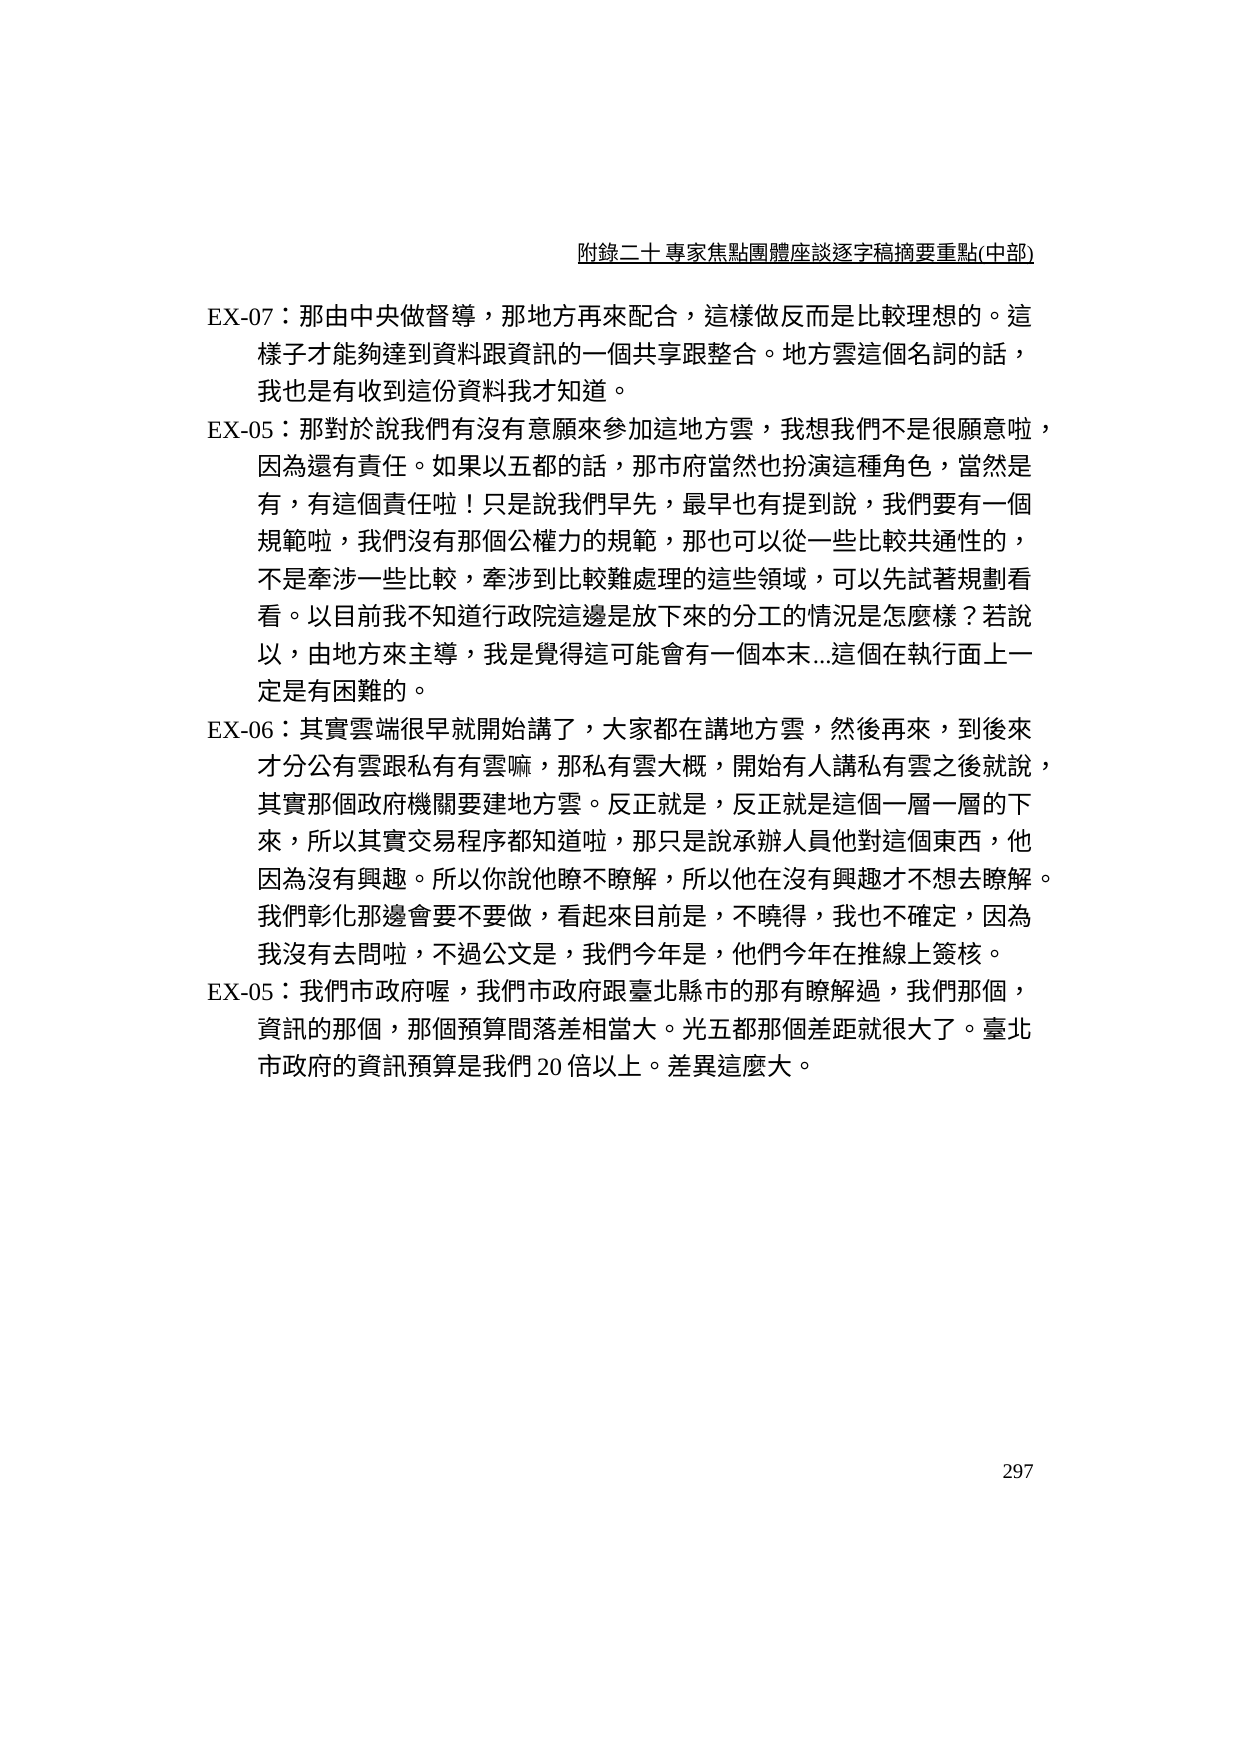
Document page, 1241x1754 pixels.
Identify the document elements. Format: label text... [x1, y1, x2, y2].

text EX-07：那由中央做督導，那地方再來配合，這樣做反而是比較理想的。這樣子才能夠達到資料跟資訊的一個共享跟整合。地方雲這個名詞的話，我也是有收到這份資料我才知道。 [207, 295, 1033, 408]
text EX-06：其實雲端很早就開始講了，大家都在講地方雲，然後再來，到後來才分公有雲跟私有有雲嘛，那私有雲大概，開始有人講私有雲之後就說，其實那個政府機關要建地方雲。反正就是，反正就是這個一層一層的下來，所以其實交易程序都知道啦，那只是說承辦人員他對這個東西，他因為沒有興趣。所以你說他瞭不瞭解，所以他在沒有興趣才不想去瞭解。我們彰化那邊會要不要做，看起來目前是，不曉得，我也不確定，因為我沒有去問啦，不過公文是，我們今年是，他們今年在推線上簽核。 [207, 708, 1033, 970]
text EX-05：那對於說我們有沒有意願來參加這地方雲，我想我們不是很願意啦，因為還有責任。如果以五都的話，那市府當然也扮演這種角色，當然是有，有這個責任啦！只是說我們早先，最早也有提到說，我們要有一個規範啦，我們沒有那個公權力的規範，那也可以從一些比較共通性的，不是牽涉一些比較，牽涉到比較難處理的這些領域，可以先試著規劃看看。以目前我不知道行政院這邊是放下來的分工的情況是怎麼樣？若說以，由地方來主導，我是覺得這可能會有一個本末...這個在執行面上一定是有困難的。 [207, 408, 1033, 708]
text EX-05：我們市政府喔，我們市政府跟臺北縣市的那有瞭解過，我們那個，資訊的那個，那個預算間落差相當大。光五都那個差距就很大了。臺北市政府的資訊預算是我們20倍以上。差異這麼大。 [207, 970, 1033, 1083]
